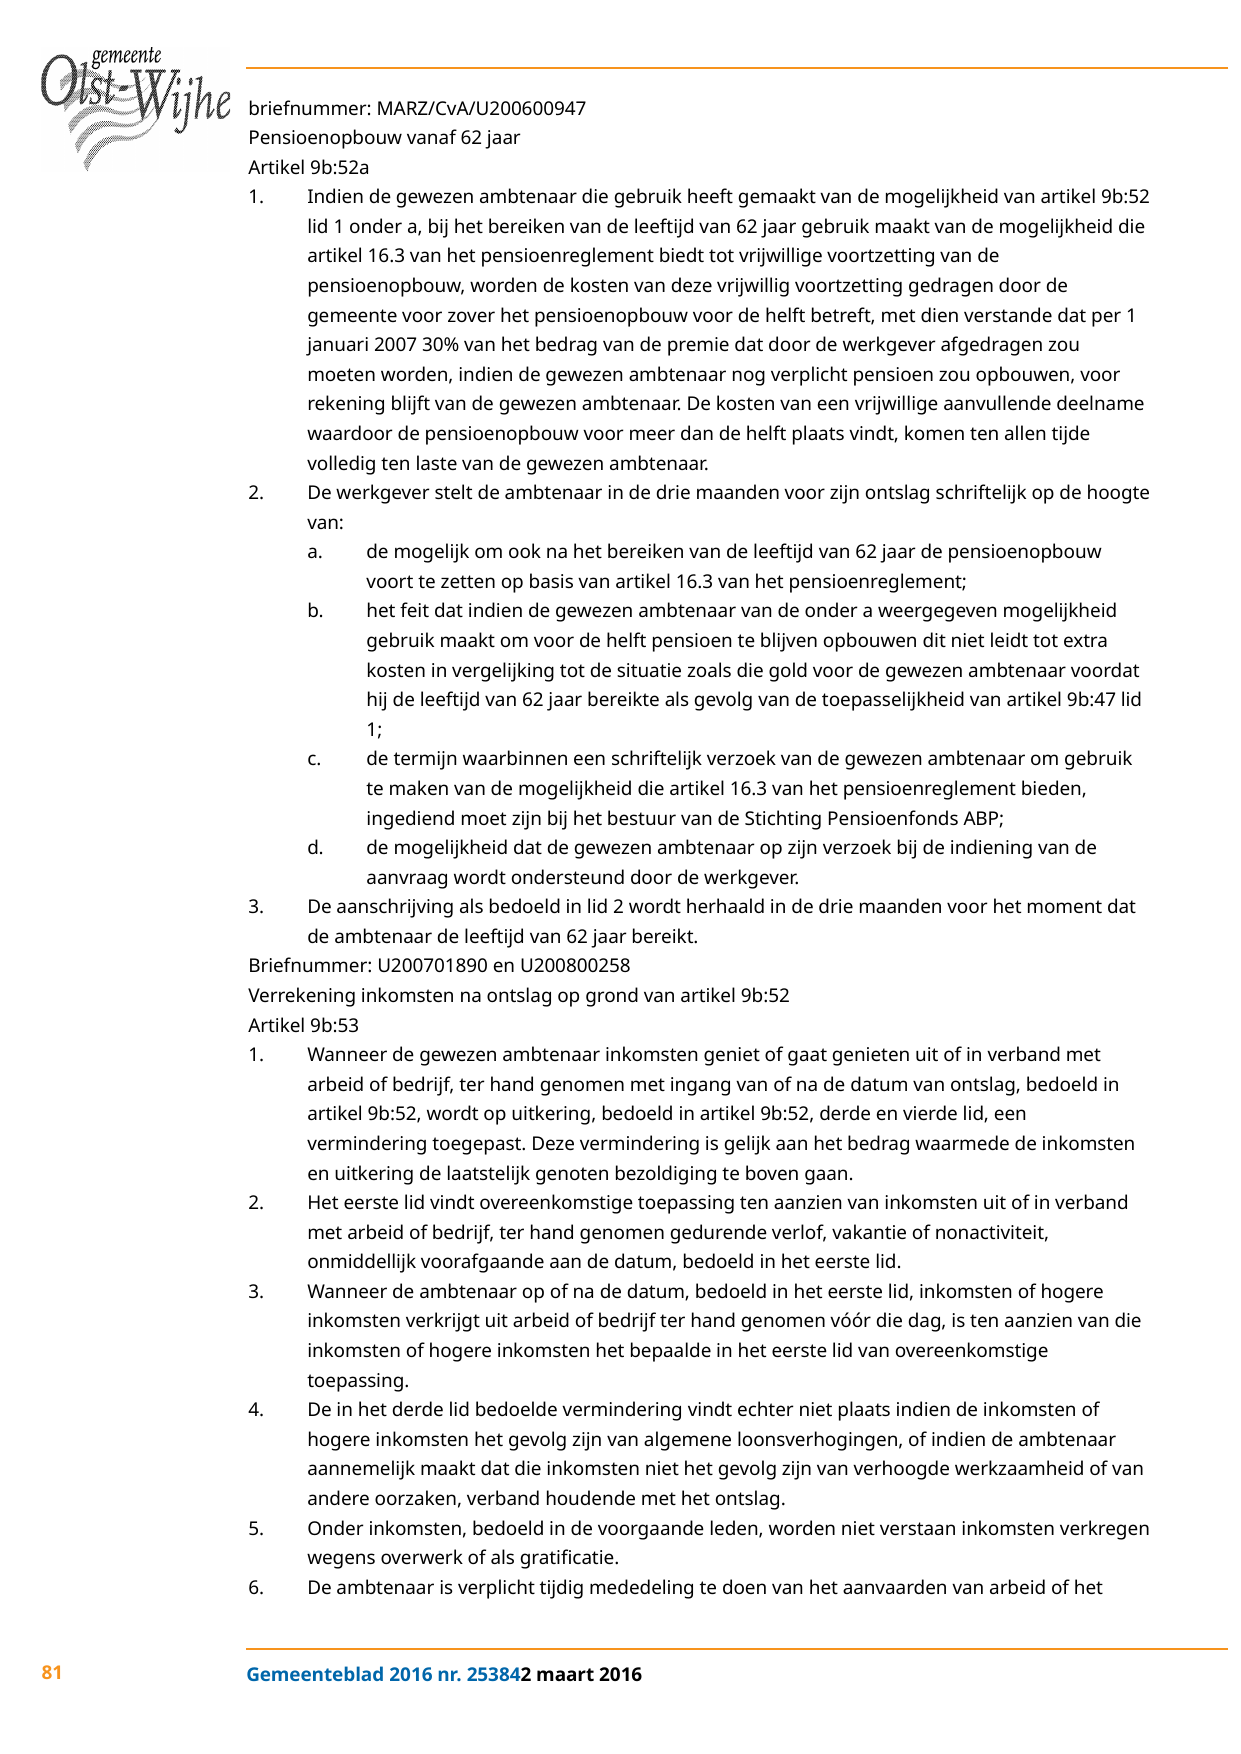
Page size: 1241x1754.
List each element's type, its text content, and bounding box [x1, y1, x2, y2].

list de termijn waarbinnen een schriftelijk verzoek van de gewezen ambtenaar om gebruik te maken van de mogelijkheid die artikel 16.3 van het pensioenreglement bieden, ingediend moet zijn bij het bestuur van de Stichting Pensioenfonds ABP; [307, 746, 1152, 831]
list Wanneer de gewezen ambtenaar inkomsten geniet of gaat genieten uit of in verband met arbeid of bedrijf, ter hand genomen met ingang van of na de datum van ontslag, bedoeld in artikel 9b:52, wordt op uitkering, bedoeld in artikel 9b:52, derde en vierde lid, een vermindering toegepast. Deze vermindering is gelijk aan het bedrag waarmede de inkomsten en uitkering de laatstelijk genoten bezoldiging te boven gaan. [248, 1041, 1152, 1186]
list Wanneer de ambtenaar op of na de datum, bedoeld in het eerste lid, inkomsten of hogere inkomsten verkrijgt uit arbeid of bedrijf ter hand genomen vóór die dag, is ten aanzien van die inkomsten of hogere inkomsten het bepaalde in het eerste lid van overeenkomstige toepassing. [248, 1278, 1152, 1393]
picture [41, 47, 231, 172]
list de mogelijkheid dat de gewezen ambtenaar op zijn verzoek bij de indiening van de aanvraag wordt ondersteund door de werkgever. [307, 834, 1152, 890]
list De ambtenaar is verplicht tijdig mededeling te doen van het aanvaarden van arbeid of het [248, 1574, 1152, 1600]
text Verrekening inkomsten na ontslag op grond van artikel 9b:52 [248, 982, 1152, 1008]
list Het eerste lid vindt overeenkomstige toepassing ten aanzien van inkomsten uit of in verband met arbeid of bedrijf, ter hand genomen gedurende verlof, vakantie of nonactiviteit, onmiddellijk voorafgaande aan de datum, bedoeld in het eerste lid. [248, 1189, 1152, 1274]
text Pensioenopbouw vanaf 62 jaar [248, 124, 1152, 150]
list Indien de gewezen ambtenaar die gebruik heeft gemaakt van de mogelijkheid van artikel 9b:52 lid 1 onder a, bij het bereiken van de leeftijd van 62 jaar gebruik maakt van de mogelijkheid die artikel 16.3 van het pensioenreglement biedt tot vrijwillige voortzetting van de pensioenopbouw, worden de kosten van deze vrijwillig voortzetting gedragen door de gemeente voor zover het pensioenopbouw voor de helft betreft, met dien verstande dat per 1 januari 2007 30% van het bedrag van de premie dat door de werkgever afgedragen zou moeten worden, indien de gewezen ambtenaar nog verplicht pensioen zou opbouwen, voor rekening blijft van de gewezen ambtenaar. De kosten van een vrijwillige aanvullende deelname waardoor de pensioenopbouw voor meer dan de helft plaats vindt, komen ten allen tijde volledig ten laste van de gewezen ambtenaar. [248, 183, 1152, 476]
list de mogelijk om ook na het bereiken van de leeftijd van 62 jaar de pensioenopbouw voort te zetten op basis van artikel 16.3 van het pensioenreglement; [307, 538, 1152, 594]
list Onder inkomsten, bedoeld in de voorgaande leden, worden niet verstaan inkomsten verkregen wegens overwerk of als gratificatie. [248, 1515, 1152, 1570]
list De in het derde lid bedoelde vermindering vindt echter niet plaats indien de inkomsten of hogere inkomsten het gevolg zijn van algemene loonsverhogingen, of indien de ambtenaar aannemelijk maakt dat die inkomsten niet het gevolg zijn van verhoogde werkzaamheid of van andere oorzaken, verband houdende met het ontslag. [248, 1396, 1152, 1511]
text Briefnummer: U200701890 en U200800258 [248, 953, 1152, 978]
list het feit dat indien de gewezen ambtenaar van de onder a weergegeven mogelijkheid gebruik maakt om voor de helft pensioen te blijven opbouwen dit niet leidt tot extra kosten in vergelijking tot de situatie zoals die gold voor de gewezen ambtenaar voordat hij de leeftijd van 62 jaar bereikte als gevolg van de toepasselijkheid van artikel 9b:47 lid 1; [307, 598, 1152, 742]
list De werkgever stelt de ambtenaar in de drie maanden voor zijn ontslag schriftelijk op de hoogte van: [248, 479, 1152, 535]
text briefnummer: MARZ/CvA/U200600947 [248, 95, 1152, 121]
text Artikel 9b:53 [248, 1012, 1152, 1038]
text Artikel 9b:52a [248, 154, 1152, 180]
list De aanschrijving als bedoeld in lid 2 wordt herhaald in de drie maanden voor het moment dat de ambtenaar de leeftijd van 62 jaar bereikt. [248, 893, 1152, 949]
